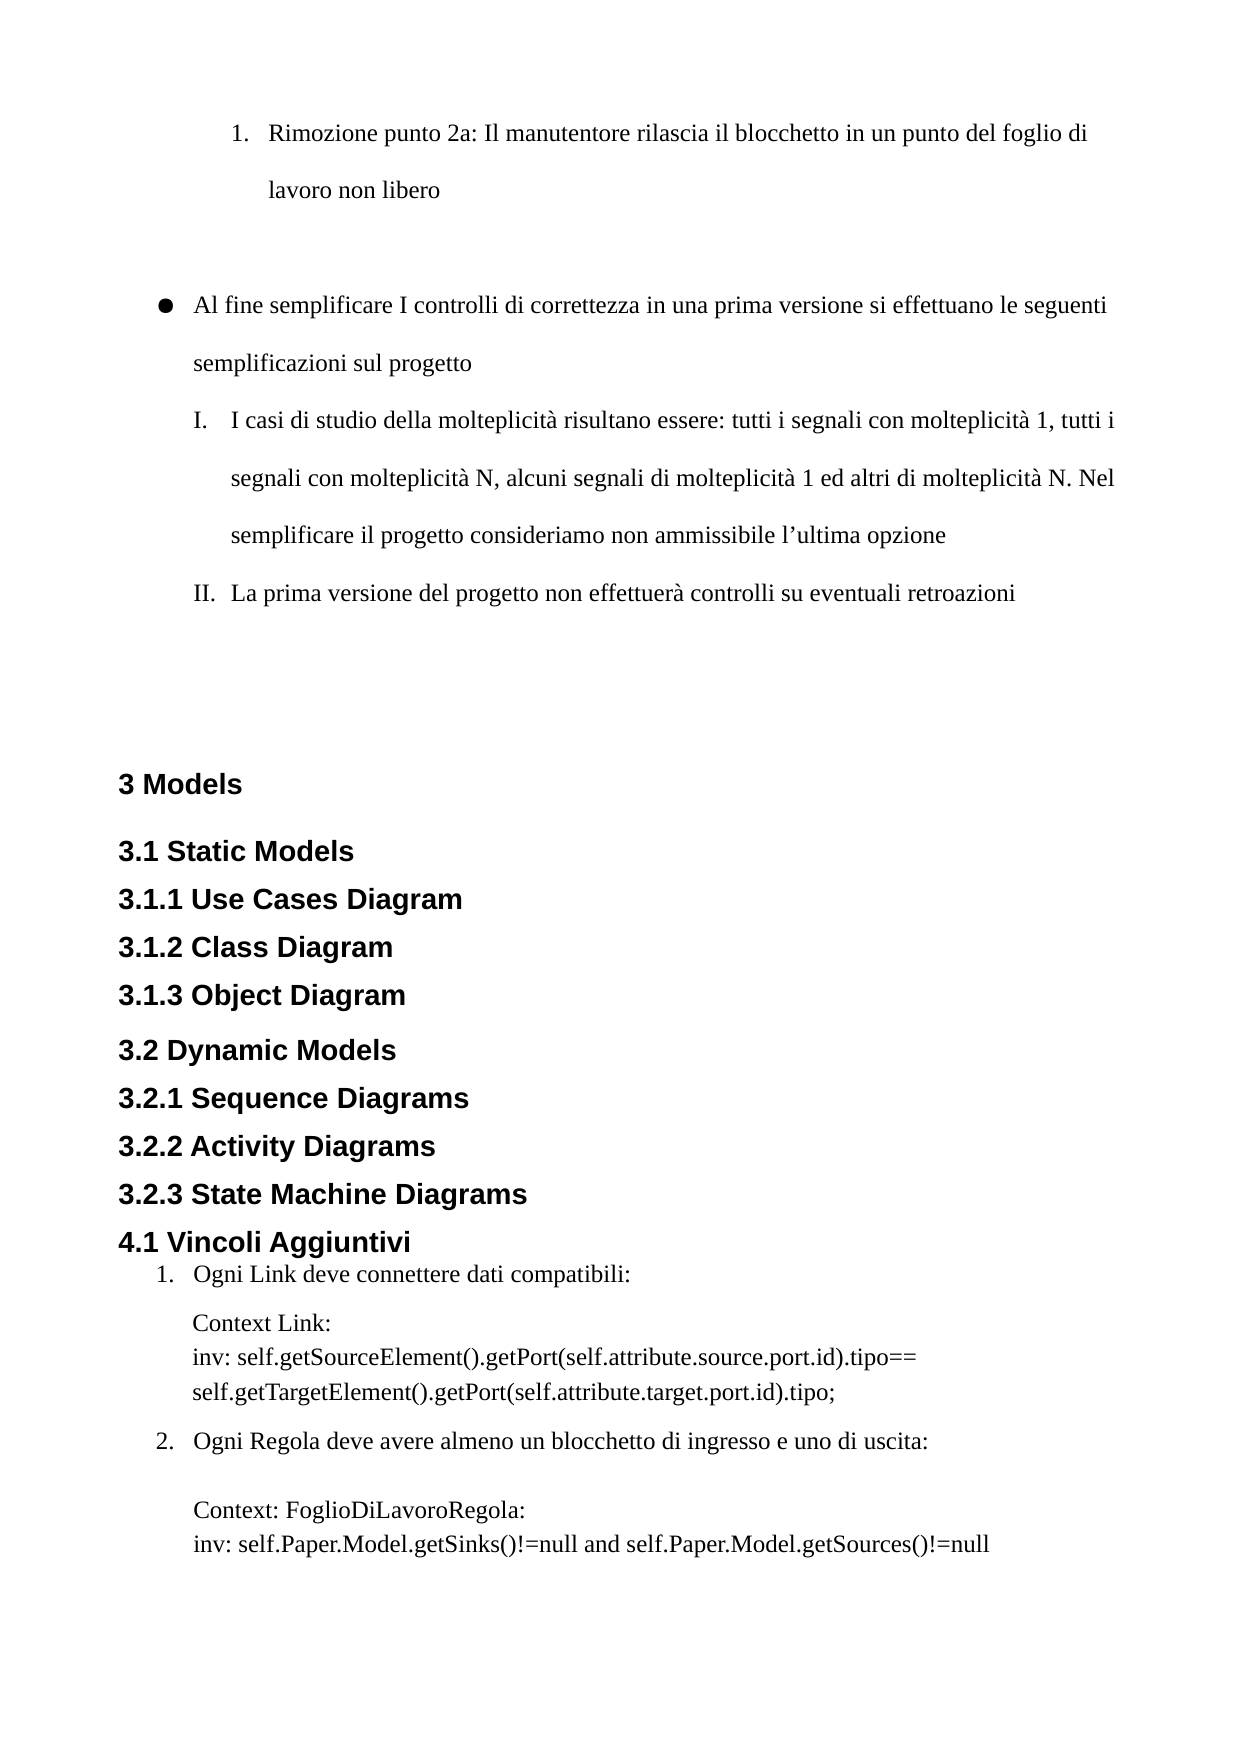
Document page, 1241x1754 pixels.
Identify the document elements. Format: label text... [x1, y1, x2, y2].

list Rimozione punto 2a: Il manutentore rilascia il blocchetto in un punto del foglio di lavoro non libero [231, 118, 1122, 204]
list Ogni Link deve connettere dati compatibili: [156, 1259, 1122, 1288]
subtitle 3 Models [118, 767, 1122, 801]
subtitle 3.1.2 Class Diagram [118, 930, 1122, 964]
subtitle 3.1.3 Object Diagram [118, 978, 1122, 1012]
text Context Link: inv: self.getSourceElement().getPort(self.attribute.source.port.id).tipo== self.getTargetElement().getPort(self.attribute.target.port.id).tipo; [192, 1308, 1122, 1406]
list Al fine semplificare I controlli di correttezza in una prima versione si effettuano le seguenti semplificazioni sul progetto [156, 291, 1122, 377]
list La prima versione del progetto non effettuerà controlli su eventuali retroazioni [193, 578, 1122, 607]
list Ogni Regola deve avere almeno un blocchetto di ingresso e uno di uscita: Context: FoglioDiLavoroRegola: inv: self.Paper.Model.getSinks()!=null and self.Paper.Model.getSources()!=null [156, 1426, 1122, 1593]
subtitle 4.1 Vincoli Aggiuntivi [118, 1225, 1122, 1259]
subtitle 3.2.1 Sequence Diagrams [118, 1081, 1122, 1114]
list I casi di studio della molteplicità risultano essere: tutti i segnali con molteplicità 1, tutti i segnali con molteplicità N, alcuni segnali di molteplicità 1 ed altri di molteplicità N. Nel semplificare il progetto consideriamo non ammissibile l’ultima opzione [193, 406, 1122, 549]
subtitle 3.1 Static Models [118, 834, 1122, 868]
subtitle 3.2.3 State Machine Diagrams [118, 1177, 1122, 1211]
subtitle 3.1.1 Use Cases Diagram [118, 882, 1122, 916]
subtitle 3.2.2 Activity Diagrams [118, 1129, 1122, 1163]
subtitle 3.2 Dynamic Models [118, 1033, 1122, 1066]
